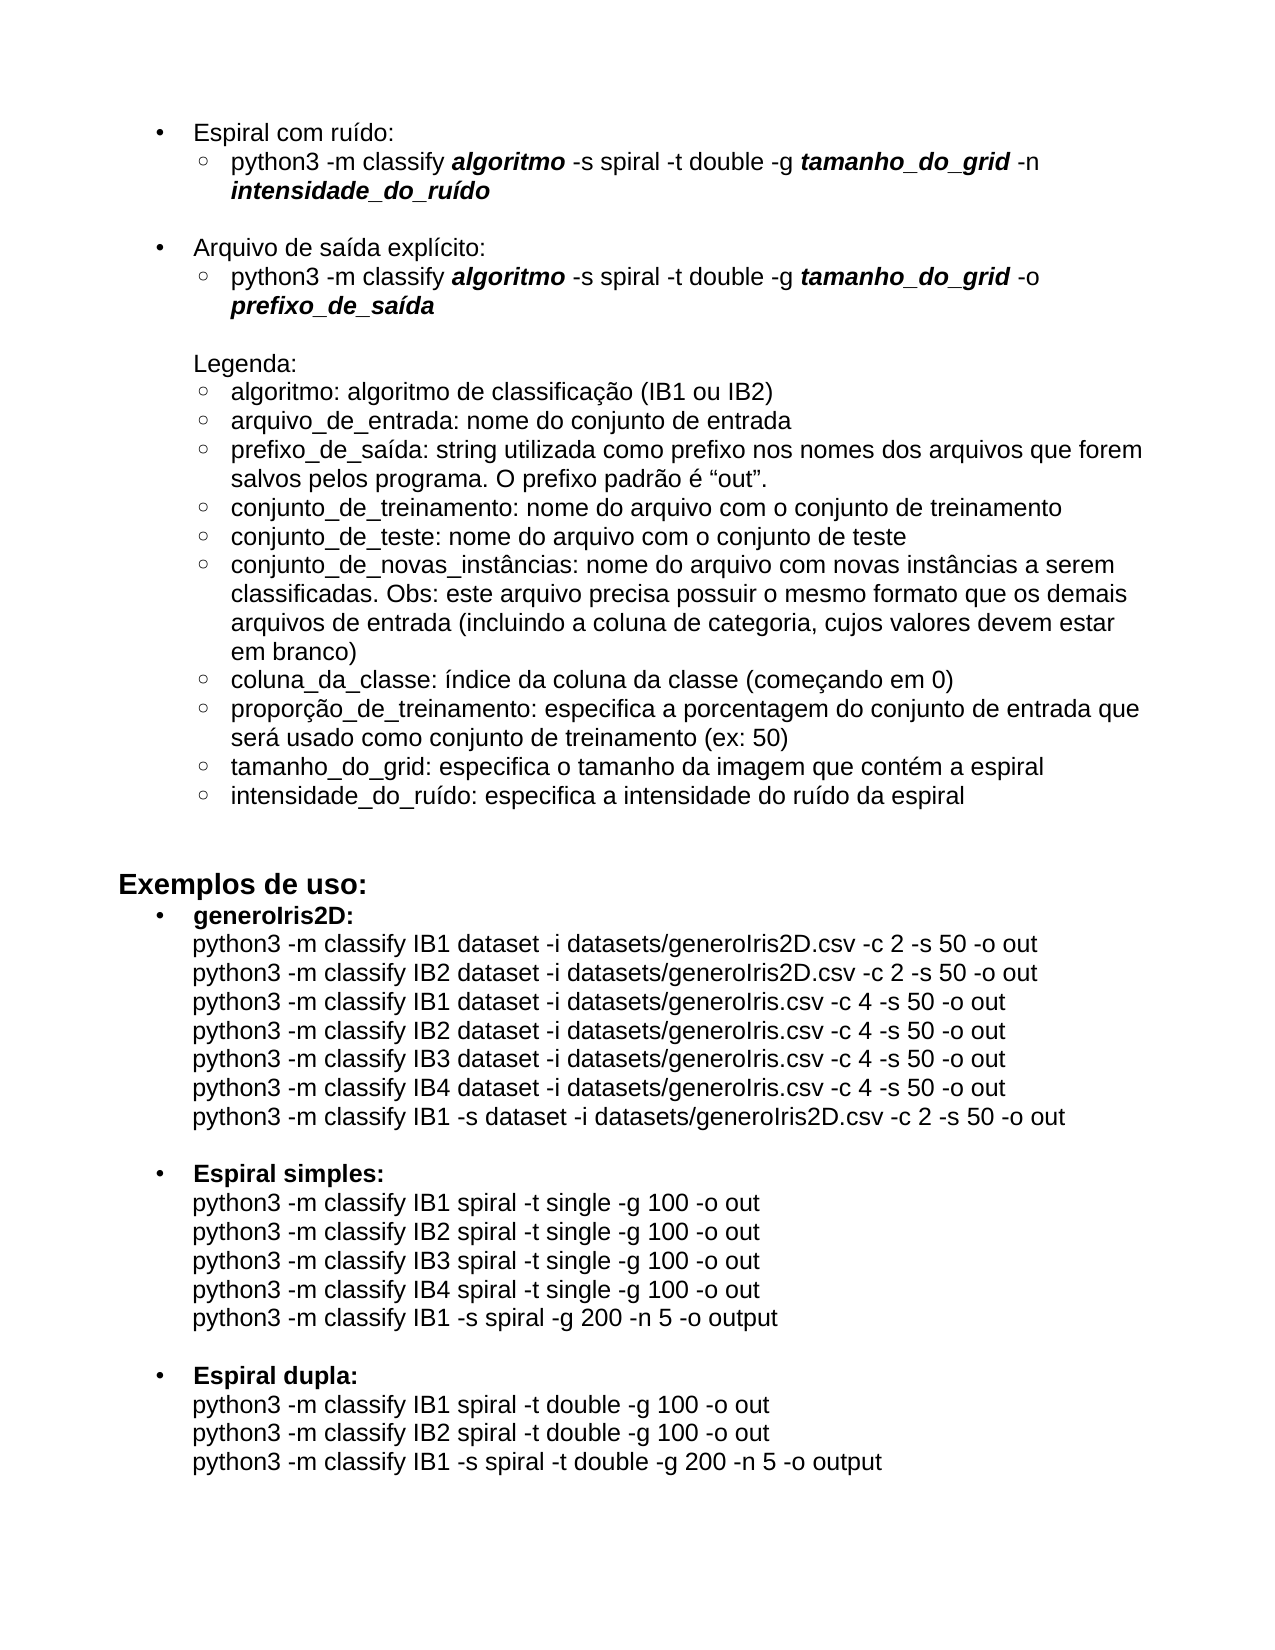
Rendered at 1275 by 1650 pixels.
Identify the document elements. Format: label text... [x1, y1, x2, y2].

text python3 -m classify IB1 dataset -i datasets/generoIris.csv -c 4 -s 50 -o out [118, 987, 1157, 1016]
list Espiral com ruído: [156, 118, 1157, 147]
list proporção_de_treinamento: especifica a porcentagem do conjunto de entrada que será usado como conjunto de treinamento (ex: 50) [193, 694, 1157, 752]
list Arquivo de saída explícito: [156, 233, 1157, 262]
list tamanho_do_grid: especifica o tamanho da imagem que contém a espiral [193, 752, 1157, 781]
text python3 -m classify IB3 spiral -t single -g 100 -o out [118, 1246, 1157, 1274]
list conjunto_de_teste: nome do arquivo com o conjunto de teste [193, 521, 1157, 550]
list intensidade_do_ruído: especifica a intensidade do ruído da espiral [193, 781, 1157, 809]
text python3 -m classify IB2 spiral -t single -g 100 -o out [118, 1217, 1157, 1246]
text Exemplos de uso: [118, 867, 1157, 901]
list conjunto_de_treinamento: nome do arquivo com o conjunto de treinamento [193, 493, 1157, 521]
text python3 -m classify IB3 dataset -i datasets/generoIris.csv -c 4 -s 50 -o out [118, 1044, 1157, 1073]
text python3 -m classify IB1 spiral -t single -g 100 -o out [118, 1188, 1157, 1217]
list coluna_da_classe: índice da coluna da classe (começando em 0) [193, 665, 1157, 694]
list Espiral simples: [156, 1159, 1157, 1188]
text python3 -m classify IB1 -s dataset -i datasets/generoIris2D.csv -c 2 -s 50 -o out [118, 1102, 1157, 1131]
list arquivo_de_entrada: nome do conjunto de entrada [193, 406, 1157, 435]
list Espiral dupla: [156, 1361, 1157, 1390]
text python3 -m classify IB4 spiral -t single -g 100 -o out [118, 1274, 1157, 1303]
text python3 -m classify IB1 spiral -t double -g 100 -o out [118, 1390, 1157, 1418]
list algoritmo: algoritmo de classificação (IB1 ou IB2) [193, 377, 1157, 406]
list generoIris2D: [156, 901, 1157, 929]
list conjunto_de_novas_instâncias: nome do arquivo com novas instâncias a serem classificadas. Obs: este arquivo precisa possuir o mesmo formato que os demais arquivos de entrada (incluindo a coluna de categoria, cujos valores devem estar em branco) [193, 550, 1157, 665]
text python3 -m classify IB4 dataset -i datasets/generoIris.csv -c 4 -s 50 -o out [118, 1073, 1157, 1102]
text python3 -m classify IB2 dataset -i datasets/generoIris.csv -c 4 -s 50 -o out [118, 1016, 1157, 1044]
list python3 -m classify algoritmo -s spiral -t double -g tamanho_do_grid -n intensidade_do_ruído [193, 147, 1157, 204]
list prefixo_de_saída: string utilizada como prefixo nos nomes dos arquivos que forem salvos pelos programa. O prefixo padrão é “out”. [193, 435, 1157, 493]
text python3 -m classify IB2 spiral -t double -g 100 -o out [118, 1418, 1157, 1447]
text python3 -m classify IB2 dataset -i datasets/generoIris2D.csv -c 2 -s 50 -o out [118, 958, 1157, 987]
list python3 -m classify algoritmo -s spiral -t double -g tamanho_do_grid -o prefixo_de_saída [193, 262, 1157, 320]
text python3 -m classify IB1 dataset -i datasets/generoIris2D.csv -c 2 -s 50 -o out [118, 929, 1157, 958]
text python3 -m classify IB1 -s spiral -t double -g 200 -n 5 -o output [118, 1447, 1157, 1476]
text python3 -m classify IB1 -s spiral -g 200 -n 5 -o output [118, 1303, 1157, 1332]
list Legenda: [156, 348, 1157, 377]
